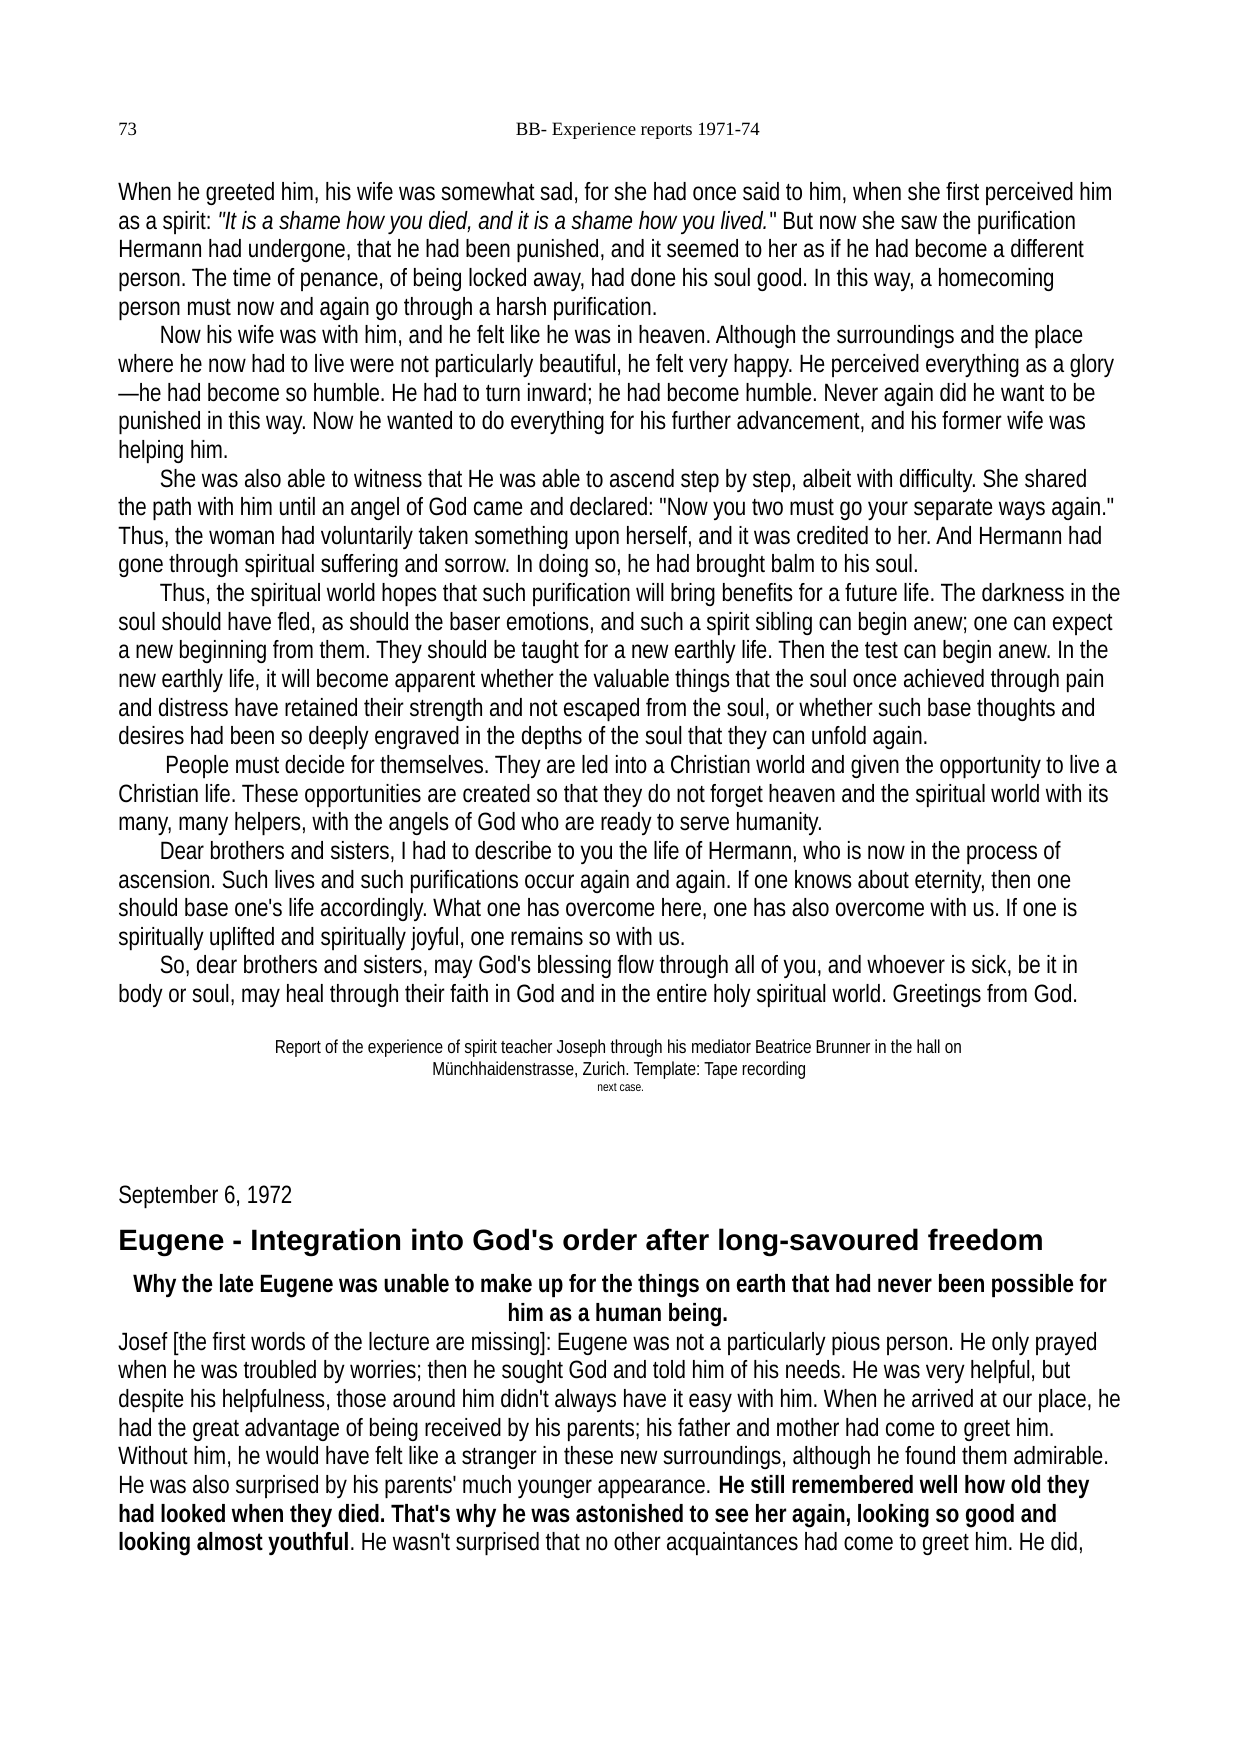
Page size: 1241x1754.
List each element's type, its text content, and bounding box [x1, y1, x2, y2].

text Thus, the spiritual world hopes that such purification will bring benefits for a future life. The darkness in the soul should have fled, as should the baser emotions, and such a spirit sibling can begin anew; one can expect a new beginning from them. They should be taught for a new earthly life. Then the test can begin anew. In the new earthly life, it will become apparent whether the valuable things that the soul once achieved through pain and distress have retained their strength and not escaped from the soul, or whether such base thoughts and desires had been so deeply engraved in the depths of the soul that they can unfold again. [118, 578, 1123, 750]
text So, dear brothers and sisters, may God's blessing flow through all of you, and whoever is sick, be it in body or soul, may heal through their faith in God and in the entire holy spiritual world. Greetings from God. [118, 951, 1123, 1008]
text Now his wife was with him, and he felt like he was in heaven. Although the surroundings and the place where he now had to live were not particularly beautiful, he felt very happy. He perceived everything as a glory—he had become so humble. He had to turn inward; he had become humble. Never again did he want to be punished in this way. Now he wanted to do everything for his further advancement, and his former wife was helping him. [118, 320, 1123, 463]
text Münchhaidenstrasse, Zurich. Template: Tape recording [118, 1058, 1123, 1079]
text next case. [118, 1079, 1123, 1094]
text People must decide for themselves. They are led into a Christian world and given the opportunity to live a Christian life. These opportunities are created so that they do not forget heaven and the spiritual world with its many, many helpers, with the angels of God who are ready to serve humanity. [118, 750, 1123, 836]
text When he greeted him, his wife was somewhat sad, for she had once said to him, when she first perceived him as a spirit: "It is a shame how you died, and it is a shame how you lived." But now she saw the purification Hermann had undergone, that he had been punished, and it seemed to her as if he had become a different person. The time of penance, of being locked away, had done his soul good. In this way, a homecoming person must now and again go through a harsh purification. [118, 177, 1123, 320]
text Why the late Eugene was unable to make up for the things on earth that had never been possible for him as a human being. [118, 1269, 1123, 1327]
text Josef [the first words of the lecture are missing]: Eugene was not a particularly pious person. He only prayed when he was troubled by worries; then he sought God and told him of his needs. He was very helpful, but despite his helpfulness, those around him didn't always have it easy with him. When he arrived at our place, he had the great advantage of being received by his parents; his father and mother had come to greet him. Without him, he would have felt like a stranger in these new surroundings, although he found them admirable. He was also surprised by his parents' much younger appearance. He still remembered well how old they had looked when they died. That's why he was astonished to see her again, looking so good and looking almost youthful. He wasn't surprised that no other acquaintances had come to greet him. He did, [118, 1327, 1123, 1556]
text Dear brothers and sisters, I had to describe to you the life of Hermann, who is now in the process of ascension. Such lives and such purifications occur again and again. If one knows about eternity, then one should base one's life accordingly. What one has overcome here, one has also overcome with us. If one is spiritually uplifted and spiritually joyful, one remains so with us. [118, 836, 1123, 951]
text She was also able to witness that He was able to ascend step by step, albeit with difficulty. She shared the path with him until an angel of God came and declared: "Now you two must go your separate ways again." Thus, the woman had voluntarily taken something upon herself, and it was credited to her. And Hermann had gone through spiritual suffering and sorrow. In doing so, he had brought balm to his soul. [118, 463, 1123, 578]
subtitle Eugene - Integration into God's order after long-savoured freedom [118, 1223, 1123, 1257]
text Report of the experience of spirit teacher Joseph through his mediator Beatrice Brunner in the hall on [118, 1036, 1123, 1058]
text September 6, 1972 [118, 1180, 1123, 1208]
